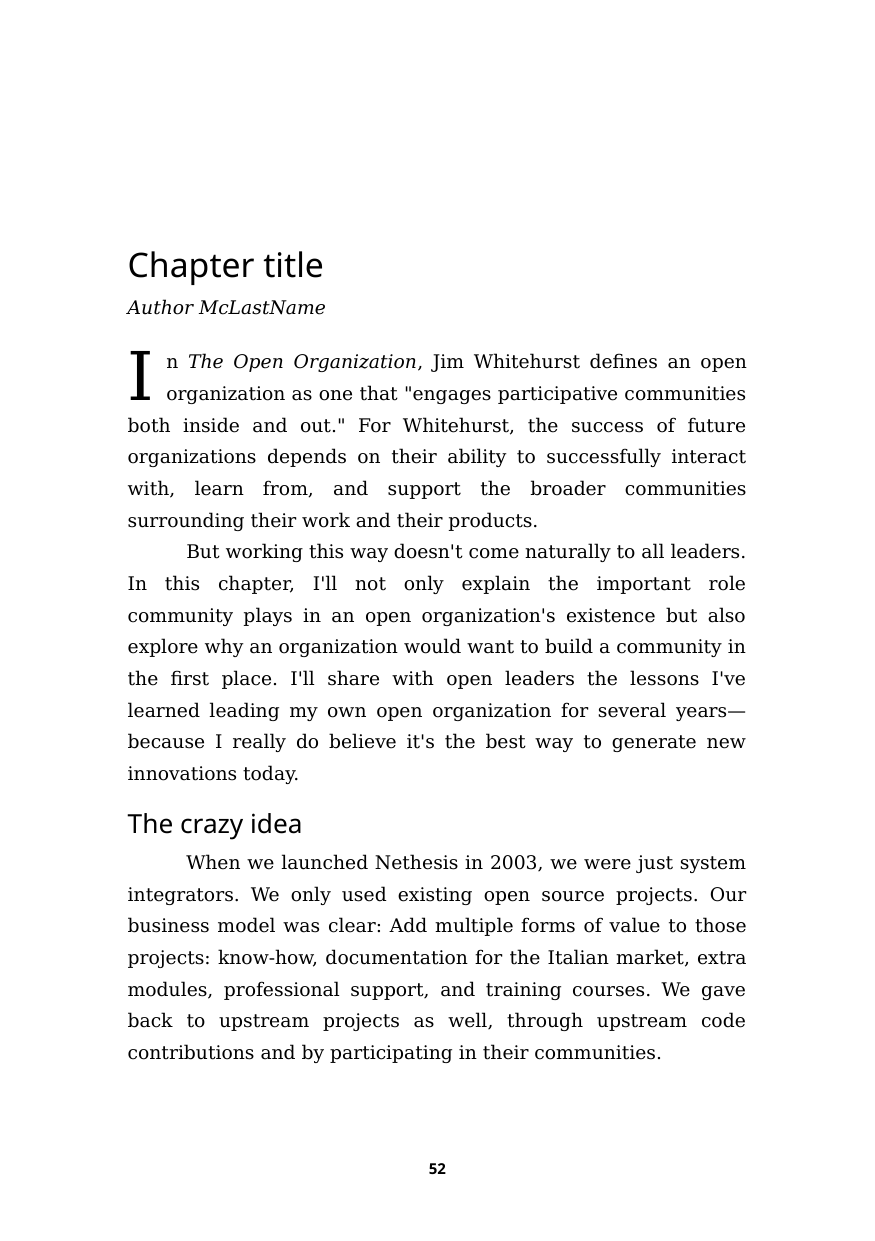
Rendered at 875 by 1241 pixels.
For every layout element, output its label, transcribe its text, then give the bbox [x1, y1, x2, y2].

text Author McLastName [127, 297, 747, 319]
text When we launched Nethesis in 2003, we were just system integrators. We only used existing open source projects. Our business model was clear: Add multiple forms of value to those projects: know-how, documentation for the Italian market, extra modules, professional support, and training courses. We gave back to upstream projects as well, through upstream code contributions and by participating in their communities. [127, 852, 747, 1064]
subtitle The crazy idea [127, 809, 747, 840]
subtitle Chapter title [127, 246, 747, 285]
text But working this way doesn't come naturally to all leaders. In this chapter, I'll not only explain the important role community plays in an open organization's existence but also explore why an organization would want to build a community in the first place. I'll share with open leaders the lessons I've learned leading my own open organization for several years—because I really do believe it's the best way to generate new innovations today. [127, 541, 747, 785]
text In The Open Organization, Jim Whitehurst defines an open organization as one that "engages participative communities both inside and out." For Whitehurst, the success of future organizations depends on their ability to successfully interact with, learn from, and support the broader communities surrounding their work and their products. [127, 351, 747, 532]
